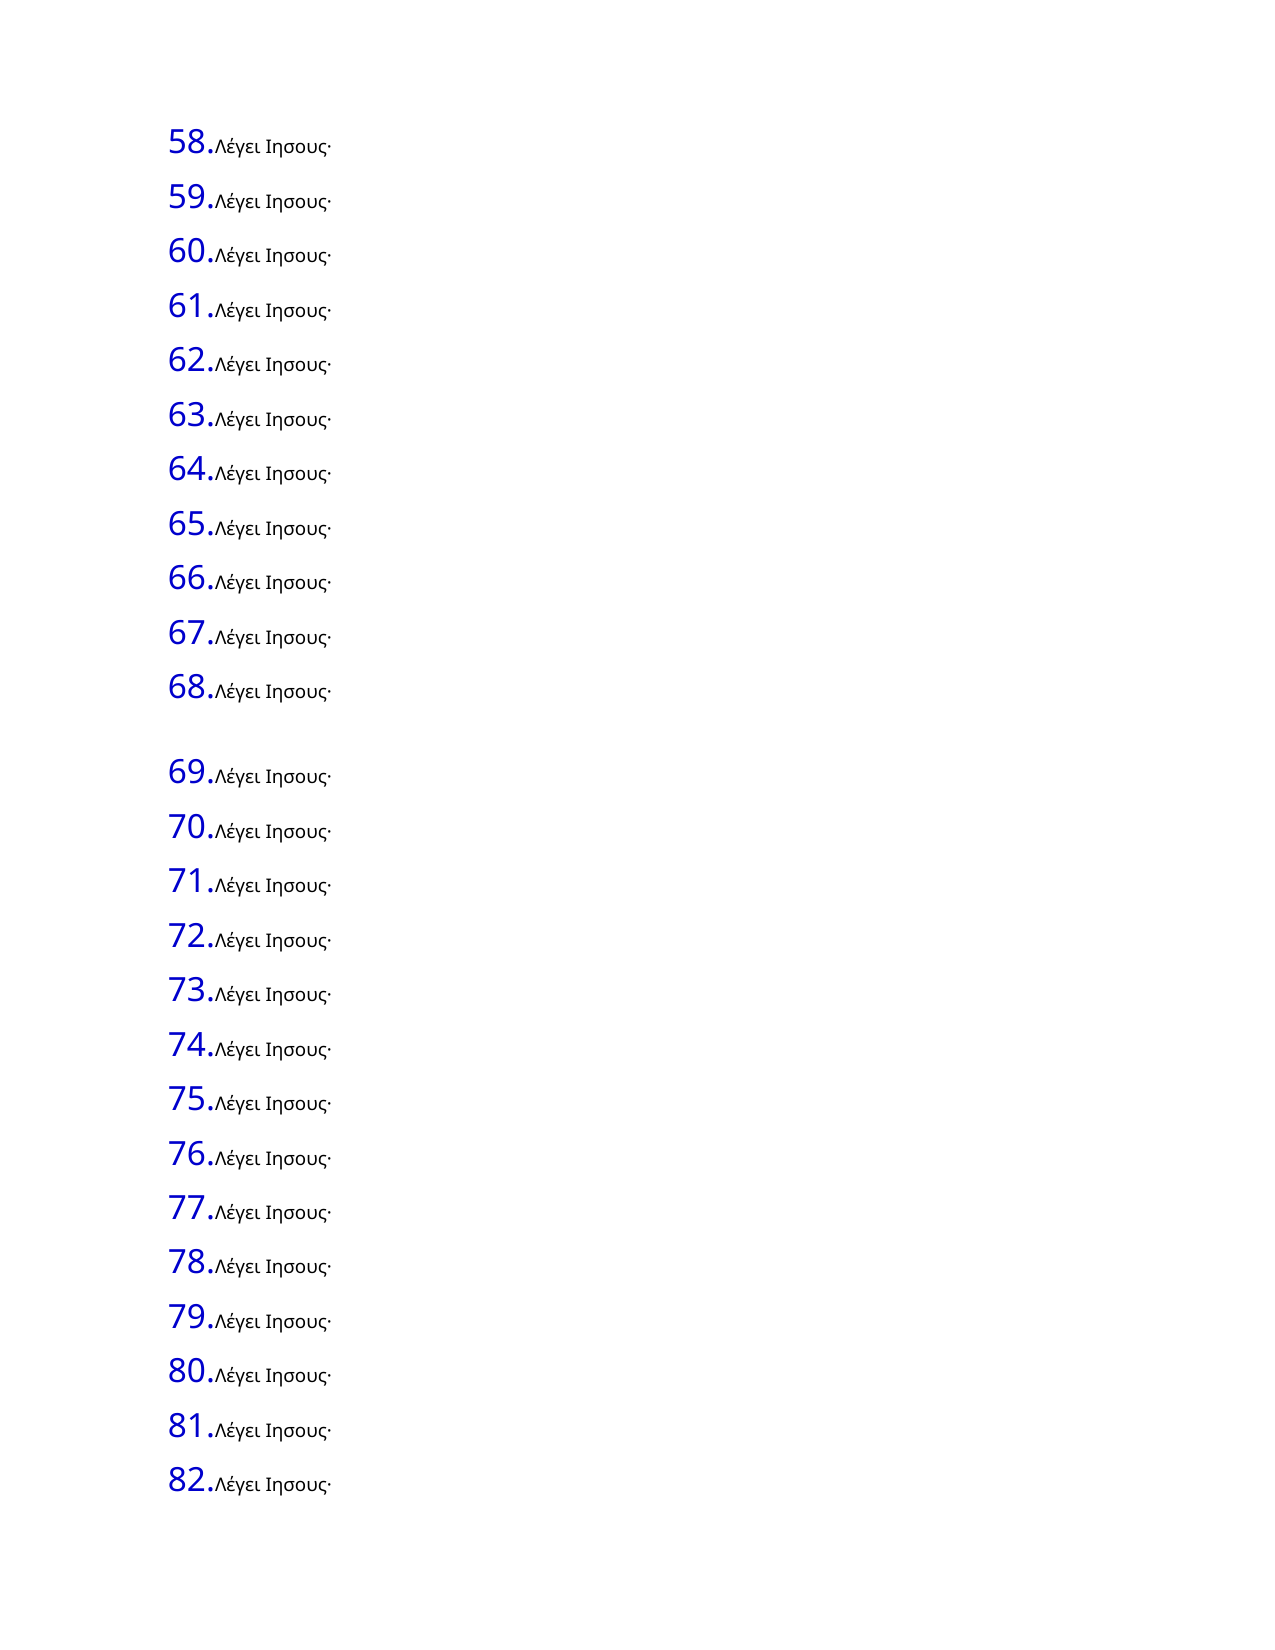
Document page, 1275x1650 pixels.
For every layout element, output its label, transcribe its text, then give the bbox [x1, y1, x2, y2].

list Λέγει Ιησους· [44, 227, 1033, 272]
list Λέγει Ιησους· [44, 1238, 1033, 1284]
list Λέγει Ιησους· [44, 391, 1033, 436]
list Λέγει Ιησους· [44, 173, 1033, 218]
list Λέγει Ιησους· [44, 1293, 1033, 1338]
list Λέγει Ιησους· [44, 445, 1033, 490]
list Λέγει Ιησους· [44, 966, 1033, 1011]
list Λέγει Ιησους· [44, 1347, 1033, 1393]
list Λέγει Ιησους· [44, 499, 1033, 545]
list Λέγει Ιησους· [44, 1020, 1033, 1066]
list Λέγει Ιησους· [44, 663, 1033, 708]
list Λέγει Ιησους· [44, 802, 1033, 848]
list Λέγει Ιησους· [44, 1402, 1033, 1447]
list Λέγει Ιησους· [44, 336, 1033, 381]
list Λέγει Ιησους· [44, 282, 1033, 327]
list Λέγει Ιησους· [44, 608, 1033, 654]
list Λέγει Ιησους· [44, 1075, 1033, 1120]
list Λέγει Ιησους· [44, 1456, 1033, 1502]
list Λέγει Ιησους· [44, 1184, 1033, 1229]
list Λέγει Ιησους· [44, 118, 1033, 163]
list Λέγει Ιησους· [44, 911, 1033, 957]
list Λέγει Ιησους· [44, 748, 1033, 793]
list Λέγει Ιησους· [44, 857, 1033, 902]
list Λέγει Ιησους· [44, 554, 1033, 599]
list Λέγει Ιησους· [44, 1129, 1033, 1175]
